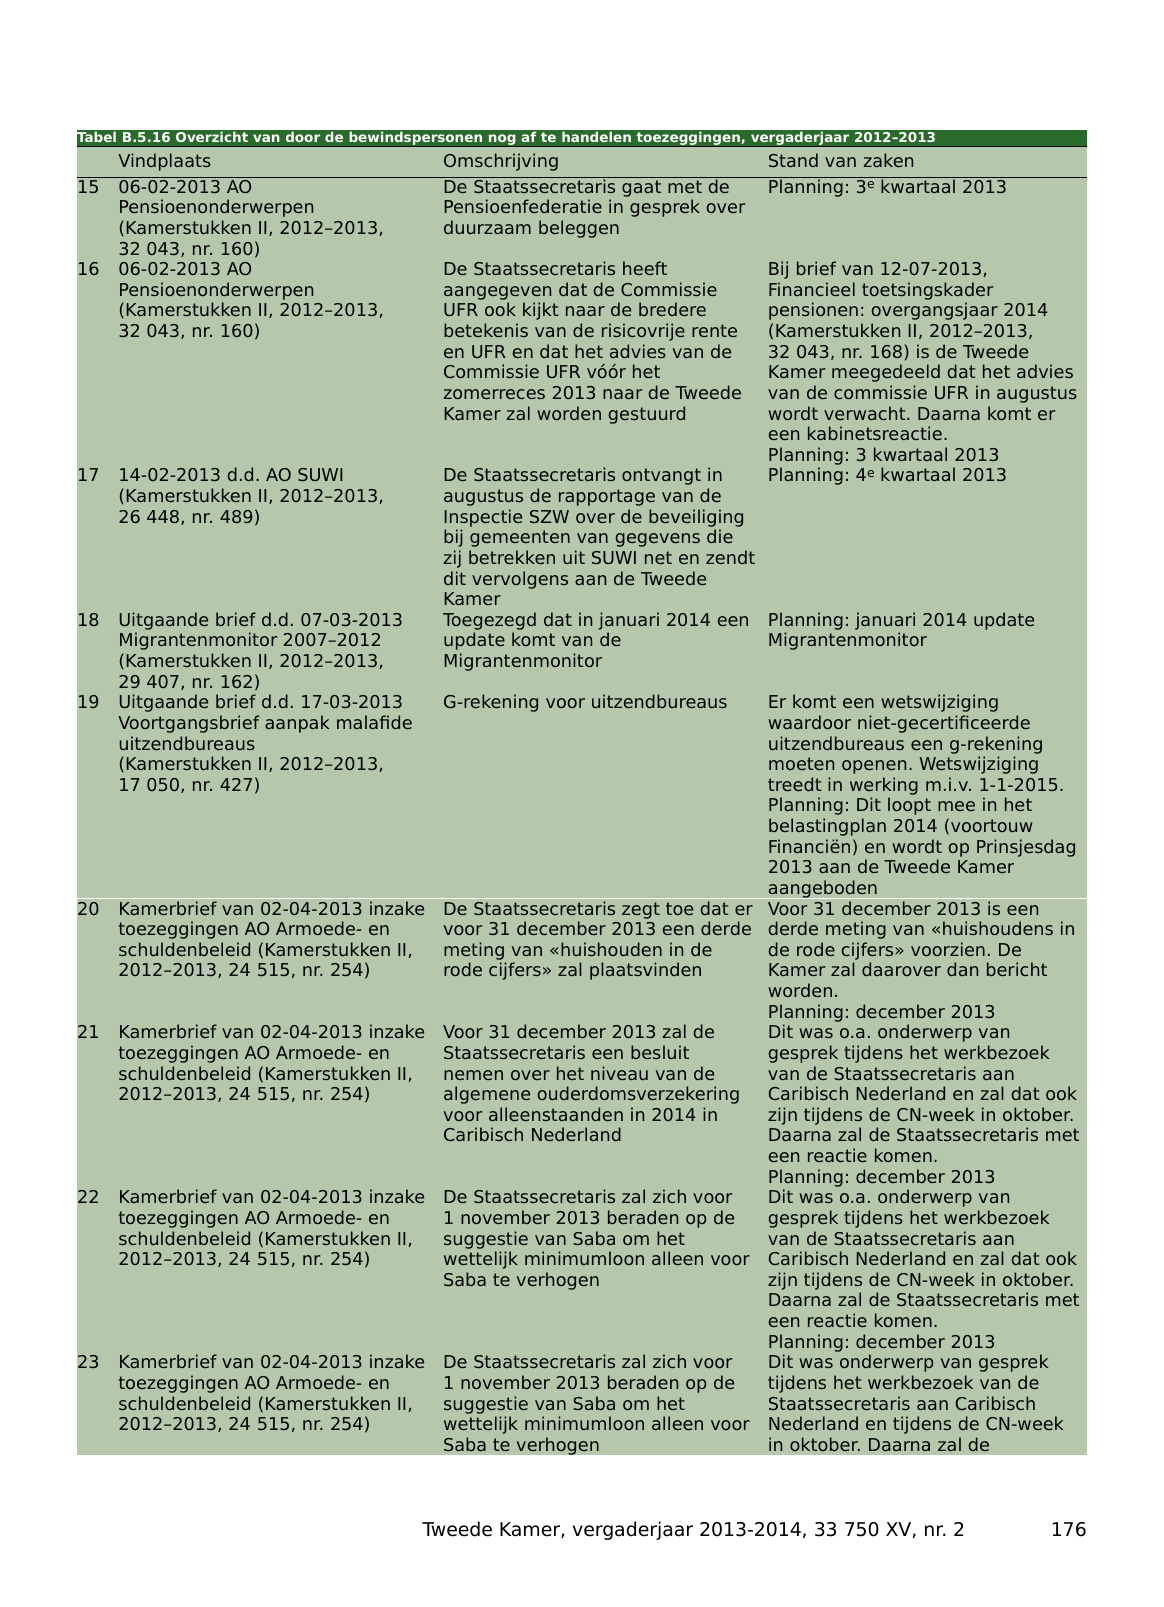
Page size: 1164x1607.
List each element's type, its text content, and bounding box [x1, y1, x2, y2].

table_cell Dit was o.a. onderwerp van gesprek tijdens het werkbezoek van de Staatssecretaris aan Caribisch Nederland en zal dat ook zijn tijdens de CN-week in oktober. Daarna zal de Staatssecretaris met een reactie komen. Planning: december 2013 [762, 1187, 1087, 1352]
table_cell Kamerbrief van 02-04-2013 inzake toezeggingen AO Armoede- en schuldenbeleid (Kamerstukken II, 2012–2013, 24 515, nr. 254) [112, 899, 437, 1022]
table_cell 20 [77, 899, 112, 1022]
table_cell De Staatssecretaris ontvangt in augustus de rapportage van de Inspectie SZW over de beveiliging bij gemeenten van gegevens die zij betrekken uit SUWI net en zendt dit vervolgens aan de Tweede Kamer [437, 465, 762, 610]
table_cell 16 [77, 259, 112, 465]
table_header Tabel B.5.16 Overzicht van door de bewindspersonen nog af te handelen toezeggingen, vergaderjaar 2012–2013 [77, 130, 1087, 146]
table_cell Voor 31 december 2013 zal de Staatssecretaris een besluit nemen over het niveau van de algemene ouderdomsverzekering voor alleenstaanden in 2014 in Caribisch Nederland [437, 1022, 762, 1187]
table_cell Planning: 4e kwartaal 2013 [762, 465, 1087, 610]
table_cell Dit was o.a. onderwerp van gesprek tijdens het werkbezoek van de Staatssecretaris aan Caribisch Nederland en zal dat ook zijn tijdens de CN-week in oktober. Daarna zal de Staatssecretaris met een reactie komen. Planning: december 2013 [762, 1022, 1087, 1187]
table_cell Dit was onderwerp van gesprek tijdens het werkbezoek van de Staatssecretaris aan Caribisch Nederland en tijdens de CN-week in oktober. Daarna zal de [762, 1352, 1087, 1455]
table_cell 14-02-2013 d.d. AO SUWI (Kamerstukken II, 2012–2013, 26 448, nr. 489) [112, 465, 437, 610]
table_cell Kamerbrief van 02-04-2013 inzake toezeggingen AO Armoede- en schuldenbeleid (Kamerstukken II, 2012–2013, 24 515, nr. 254) [112, 1352, 437, 1455]
table_cell Uitgaande brief d.d. 07-03-2013 Migrantenmonitor 2007–2012 (Kamerstukken II, 2012–2013, 29 407, nr. 162) [112, 610, 437, 692]
table_cell Planning: 3e kwartaal 2013 [762, 178, 1087, 259]
table_cell Vindplaats [112, 147, 437, 177]
table_cell 23 [77, 1352, 112, 1455]
table_cell 06-02-2013 AO Pensioenonderwerpen (Kamerstukken II, 2012–2013, 32 043, nr. 160) [112, 259, 437, 465]
table_cell Uitgaande brief d.d. 17-03-2013 Voortgangsbrief aanpak malafide uitzendbureaus (Kamerstukken II, 2012–2013, 17 050, nr. 427) [112, 692, 437, 898]
table_cell Kamerbrief van 02-04-2013 inzake toezeggingen AO Armoede- en schuldenbeleid (Kamerstukken II, 2012–2013, 24 515, nr. 254) [112, 1187, 437, 1352]
table_cell Voor 31 december 2013 is een derde meting van «huishoudens in de rode cijfers» voorzien. De Kamer zal daarover dan bericht worden. Planning: december 2013 [762, 899, 1087, 1022]
table_cell De Staatssecretaris gaat met de Pensioenfederatie in gesprek over duurzaam beleggen [437, 178, 762, 259]
table_cell Kamerbrief van 02-04-2013 inzake toezeggingen AO Armoede- en schuldenbeleid (Kamerstukken II, 2012–2013, 24 515, nr. 254) [112, 1022, 437, 1187]
table_cell 22 [77, 1187, 112, 1352]
table_cell 17 [77, 465, 112, 610]
table_cell Er komt een wetswijziging waardoor niet-gecertificeerde uitzendbureaus een g-rekening moeten openen. Wetswijziging treedt in werking m.i.v. 1-1-2015. Planning: Dit loopt mee in het belastingplan 2014 (voortouw Financiën) en wordt op Prinsjesdag 2013 aan de Tweede Kamer aangeboden [762, 692, 1087, 898]
table_cell De Staatssecretaris zal zich voor 1 november 2013 beraden op de suggestie van Saba om het wettelijk minimumloon alleen voor Saba te verhogen [437, 1187, 762, 1352]
table_cell De Staatssecretaris zegt toe dat er voor 31 december 2013 een derde meting van «huishouden in de rode cijfers» zal plaatsvinden [437, 899, 762, 1022]
table_cell 18 [77, 610, 112, 692]
table_cell Bij brief van 12-07-2013, Financieel toetsingskader pensionen: overgangsjaar 2014 (Kamerstukken II, 2012–2013, 32 043, nr. 168) is de Tweede Kamer meegedeeld dat het advies van de commissie UFR in augustus wordt verwacht. Daarna komt er een kabinetsreactie. Planning: 3 kwartaal 2013 [762, 259, 1087, 465]
table_cell Planning: januari 2014 update Migrantenmonitor [762, 610, 1087, 692]
table_cell Omschrijving [437, 147, 762, 177]
table_cell Stand van zaken [762, 147, 1087, 177]
table_cell De Staatssecretaris zal zich voor 1 november 2013 beraden op de suggestie van Saba om het wettelijk minimumloon alleen voor Saba te verhogen [437, 1352, 762, 1455]
table_cell G-rekening voor uitzendbureaus [437, 692, 762, 898]
table_cell [77, 147, 112, 177]
table_cell Toegezegd dat in januari 2014 een update komt van de Migrantenmonitor [437, 610, 762, 692]
table_cell 15 [77, 178, 112, 259]
table_cell 19 [77, 692, 112, 898]
table_cell De Staatssecretaris heeft aangegeven dat de Commissie UFR ook kijkt naar de bredere betekenis van de risicovrije rente en UFR en dat het advies van de Commissie UFR vóór het zomerreces 2013 naar de Tweede Kamer zal worden gestuurd [437, 259, 762, 465]
table_cell 21 [77, 1022, 112, 1187]
table_cell 06-02-2013 AO Pensioenonderwerpen (Kamerstukken II, 2012–2013, 32 043, nr. 160) [112, 178, 437, 259]
